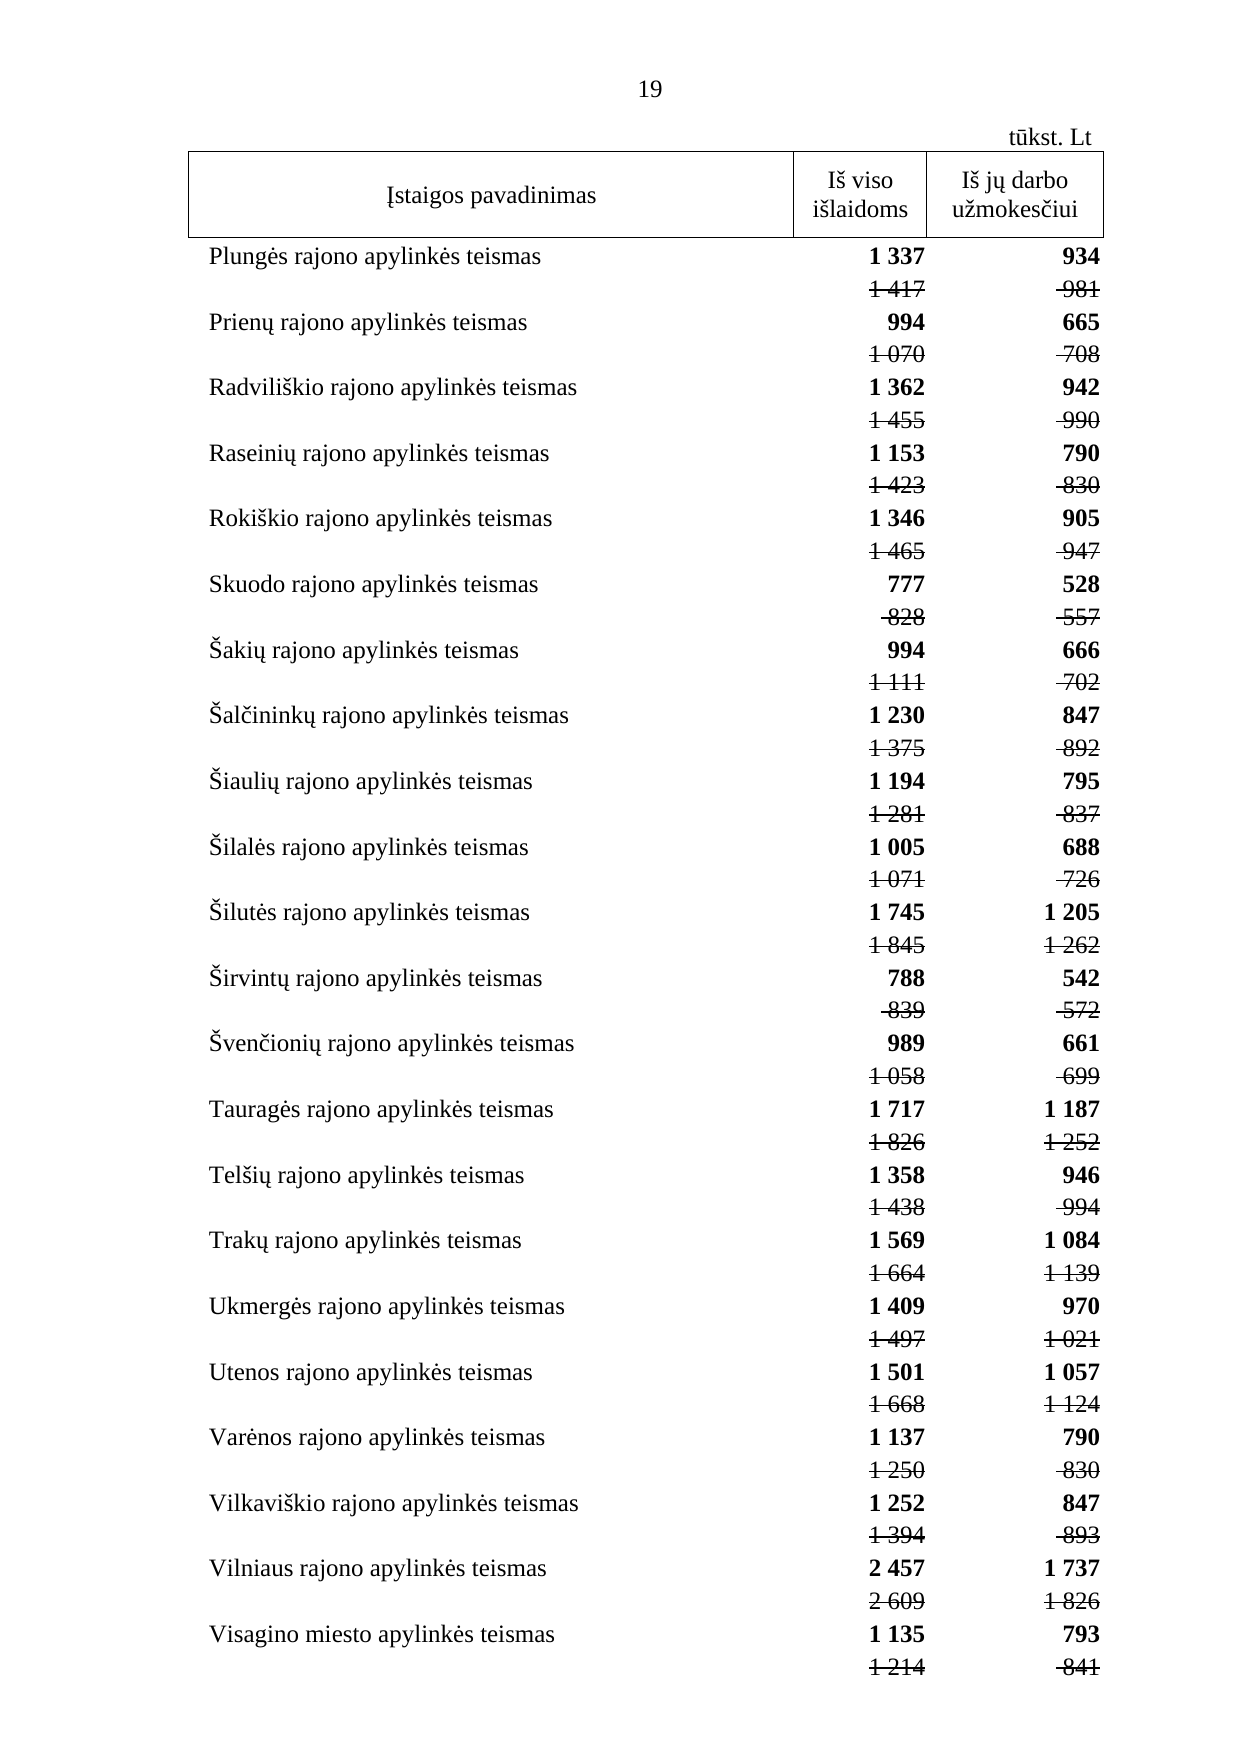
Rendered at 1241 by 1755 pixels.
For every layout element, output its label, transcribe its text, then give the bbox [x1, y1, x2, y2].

table_cell 1 252 [803, 1484, 936, 1517]
table_cell Plungės rajono apylinkės teismas [198, 238, 803, 270]
table_cell [198, 1648, 803, 1681]
table_cell [189, 238, 197, 270]
table_cell [1104, 151, 1111, 237]
table_cell 1 187 [936, 1090, 1111, 1123]
table_cell 947 [936, 532, 1111, 565]
table_cell [189, 631, 197, 663]
table_cell [189, 1024, 197, 1057]
table_cell 994 [936, 1189, 1111, 1221]
table_cell 1 194 [803, 762, 936, 795]
table_cell [198, 1320, 803, 1352]
table_cell Trakų rajono apylinkės teismas [198, 1221, 803, 1254]
table_cell 1 230 [803, 696, 936, 729]
table_cell Radviliškio rajono apylinkės teismas [198, 368, 803, 401]
table_cell [189, 860, 197, 893]
table_cell 905 [936, 499, 1111, 532]
table_cell 790 [936, 434, 1111, 467]
table_cell 661 [936, 1024, 1111, 1057]
table_cell 1 070 [803, 335, 936, 368]
table_cell 989 [803, 1024, 936, 1057]
table_cell 528 [936, 565, 1111, 598]
table_cell [189, 1057, 197, 1090]
table_cell Iš jų darbo užmokesčiui [927, 152, 1103, 237]
table_cell [198, 467, 803, 499]
table_cell 795 [936, 762, 1111, 795]
table_cell [198, 729, 803, 762]
table_cell [198, 1582, 803, 1615]
table_cell 830 [936, 467, 1111, 499]
table_cell [189, 1320, 197, 1352]
table_cell 1 375 [803, 729, 936, 762]
table_cell 1 124 [936, 1385, 1111, 1418]
table_cell 702 [936, 664, 1111, 696]
table_cell 994 [803, 631, 936, 663]
table_cell Šilutės rajono apylinkės teismas [198, 893, 803, 926]
table_cell 841 [936, 1648, 1111, 1681]
table_cell 990 [936, 401, 1111, 434]
table_cell Varėnos rajono apylinkės teismas [198, 1418, 803, 1451]
table_cell [189, 1451, 197, 1484]
table_cell 839 [803, 992, 936, 1024]
table_cell 942 [936, 368, 1111, 401]
table_cell [189, 303, 197, 335]
table_cell Visagino miesto apylinkės teismas [198, 1615, 803, 1648]
table_cell 1 071 [803, 860, 936, 893]
table_cell 1 005 [803, 828, 936, 860]
table_cell 1 337 [803, 238, 936, 270]
table_cell 1 423 [803, 467, 936, 499]
table_cell 1 826 [936, 1582, 1111, 1615]
table_cell [198, 270, 803, 302]
table_cell Rokiškio rajono apylinkės teismas [198, 499, 803, 532]
table_cell [189, 1615, 197, 1648]
table_cell 847 [936, 696, 1111, 729]
table_cell 1 281 [803, 795, 936, 827]
table_cell 1 438 [803, 1189, 936, 1221]
table_cell Raseinių rajono apylinkės teismas [198, 434, 803, 467]
table_cell [189, 467, 197, 499]
table_cell 1 205 [936, 893, 1111, 926]
table_cell 847 [936, 1484, 1111, 1517]
table_cell 1 717 [803, 1090, 936, 1123]
table_cell 893 [936, 1517, 1111, 1549]
table_cell 934 [936, 237, 1111, 270]
table_cell [189, 434, 197, 467]
table_cell 1 153 [803, 434, 936, 467]
table_cell 830 [936, 1451, 1111, 1484]
table_cell Skuodo rajono apylinkės teismas [198, 565, 803, 598]
table_cell Šakių rajono apylinkės teismas [198, 631, 803, 663]
table_cell Vilniaus rajono apylinkės teismas [198, 1549, 803, 1582]
table_cell [198, 926, 803, 959]
table_cell 1 058 [803, 1057, 936, 1090]
table_cell Ukmergės rajono apylinkės teismas [198, 1287, 803, 1320]
table_cell [198, 1189, 803, 1221]
table_cell 970 [936, 1287, 1111, 1320]
table_cell [198, 1451, 803, 1484]
table_cell 1 214 [803, 1648, 936, 1681]
table_cell [189, 598, 197, 631]
table_cell [198, 1385, 803, 1418]
table_cell [189, 1189, 197, 1221]
table_cell 777 [803, 565, 936, 598]
table_cell [189, 1254, 197, 1287]
table_cell [189, 368, 197, 401]
table_cell [189, 992, 197, 1024]
table_cell 1 394 [803, 1517, 936, 1549]
table_cell 542 [936, 959, 1111, 992]
table_cell 837 [936, 795, 1111, 827]
table_cell [189, 532, 197, 565]
table_cell [198, 532, 803, 565]
table_cell 688 [936, 828, 1111, 860]
table_cell [189, 696, 197, 729]
table_cell 699 [936, 1057, 1111, 1090]
table_cell [189, 1221, 197, 1254]
table_cell 1 664 [803, 1254, 936, 1287]
table_cell 788 [803, 959, 936, 992]
table_cell [189, 926, 197, 959]
table_cell 994 [803, 303, 936, 335]
table_cell 1 137 [803, 1418, 936, 1451]
table_cell [189, 1090, 197, 1123]
table_cell 1 417 [803, 270, 936, 302]
table_cell [189, 1385, 197, 1418]
table_cell Vilkaviškio rajono apylinkės teismas [198, 1484, 803, 1517]
table_cell 1 569 [803, 1221, 936, 1254]
table_cell [189, 1418, 197, 1451]
table_cell 1 409 [803, 1287, 936, 1320]
table_cell Tauragės rajono apylinkės teismas [198, 1090, 803, 1123]
table_cell 1 084 [936, 1221, 1111, 1254]
table_cell 1 362 [803, 368, 936, 401]
table_cell Šilalės rajono apylinkės teismas [198, 828, 803, 860]
table_cell [189, 1549, 197, 1582]
table_cell 1 021 [936, 1320, 1111, 1352]
table_cell [198, 335, 803, 368]
table_cell 1 139 [936, 1254, 1111, 1287]
table_cell [198, 401, 803, 434]
table_cell [189, 1156, 197, 1188]
table_cell 1 826 [803, 1123, 936, 1156]
table_cell Telšių rajono apylinkės teismas [198, 1156, 803, 1188]
table_cell [189, 1353, 197, 1385]
table_cell [189, 565, 197, 598]
table_cell 1 262 [936, 926, 1111, 959]
table_cell Šalčininkų rajono apylinkės teismas [198, 696, 803, 729]
table_cell 1 501 [803, 1353, 936, 1385]
table_cell [198, 1057, 803, 1090]
table_cell [189, 1648, 197, 1681]
table_cell [189, 1517, 197, 1549]
table_cell [198, 992, 803, 1024]
table_cell 2 457 [803, 1549, 936, 1582]
table_cell 1 250 [803, 1451, 936, 1484]
table_cell 793 [936, 1615, 1111, 1648]
table_cell [198, 664, 803, 696]
table_cell [189, 664, 197, 696]
table_cell 892 [936, 729, 1111, 762]
table_cell 828 [803, 598, 936, 631]
table_cell 946 [936, 1156, 1111, 1188]
table_cell 2 609 [803, 1582, 936, 1615]
table_cell Prienų rajono apylinkės teismas [198, 303, 803, 335]
table_cell 708 [936, 335, 1111, 368]
table_cell [189, 828, 197, 860]
table_cell Širvintų rajono apylinkės teismas [198, 959, 803, 992]
table_header [794, 118, 927, 151]
table_cell 666 [936, 631, 1111, 663]
table_cell Šiaulių rajono apylinkės teismas [198, 762, 803, 795]
table_cell 1 346 [803, 499, 936, 532]
table_cell 1 668 [803, 1385, 936, 1418]
table_cell 1 252 [936, 1123, 1111, 1156]
table_cell [198, 1517, 803, 1549]
table_cell 1 737 [936, 1549, 1111, 1582]
table_cell 726 [936, 860, 1111, 893]
table_header tūkst. Lt [927, 118, 1103, 151]
table_cell 981 [936, 270, 1111, 302]
table_cell [189, 795, 197, 827]
table_cell Iš viso išlaidoms [794, 152, 926, 237]
table_cell 1 845 [803, 926, 936, 959]
table_cell [189, 1123, 197, 1156]
table_cell Švenčionių rajono apylinkės teismas [198, 1024, 803, 1057]
table_cell [189, 1582, 197, 1615]
table_cell 572 [936, 992, 1111, 1024]
table_cell 1 111 [803, 664, 936, 696]
table_cell [189, 1287, 197, 1320]
table_cell 1 135 [803, 1615, 936, 1648]
table_cell [189, 401, 197, 434]
table_header [189, 118, 794, 151]
table_cell [198, 860, 803, 893]
table_cell 790 [936, 1418, 1111, 1451]
table_cell 557 [936, 598, 1111, 631]
table_cell [198, 1123, 803, 1156]
table_cell 665 [936, 303, 1111, 335]
table_cell [189, 335, 197, 368]
table_cell 1 057 [936, 1353, 1111, 1385]
table_cell [189, 729, 197, 762]
table_cell Įstaigos pavadinimas [189, 152, 793, 237]
table_cell [198, 795, 803, 827]
table_cell [198, 598, 803, 631]
table_header [1103, 118, 1111, 151]
table_cell 1 455 [803, 401, 936, 434]
table_cell 1 745 [803, 893, 936, 926]
table_cell 1 358 [803, 1156, 936, 1188]
table_cell [189, 1484, 197, 1517]
table_cell [189, 893, 197, 926]
table_cell [189, 270, 197, 302]
table_cell 1 497 [803, 1320, 936, 1352]
table_cell [189, 499, 197, 532]
table_cell [198, 1254, 803, 1287]
table_cell 1 465 [803, 532, 936, 565]
table_cell [189, 959, 197, 992]
table_cell [189, 762, 197, 795]
table_cell Utenos rajono apylinkės teismas [198, 1353, 803, 1385]
